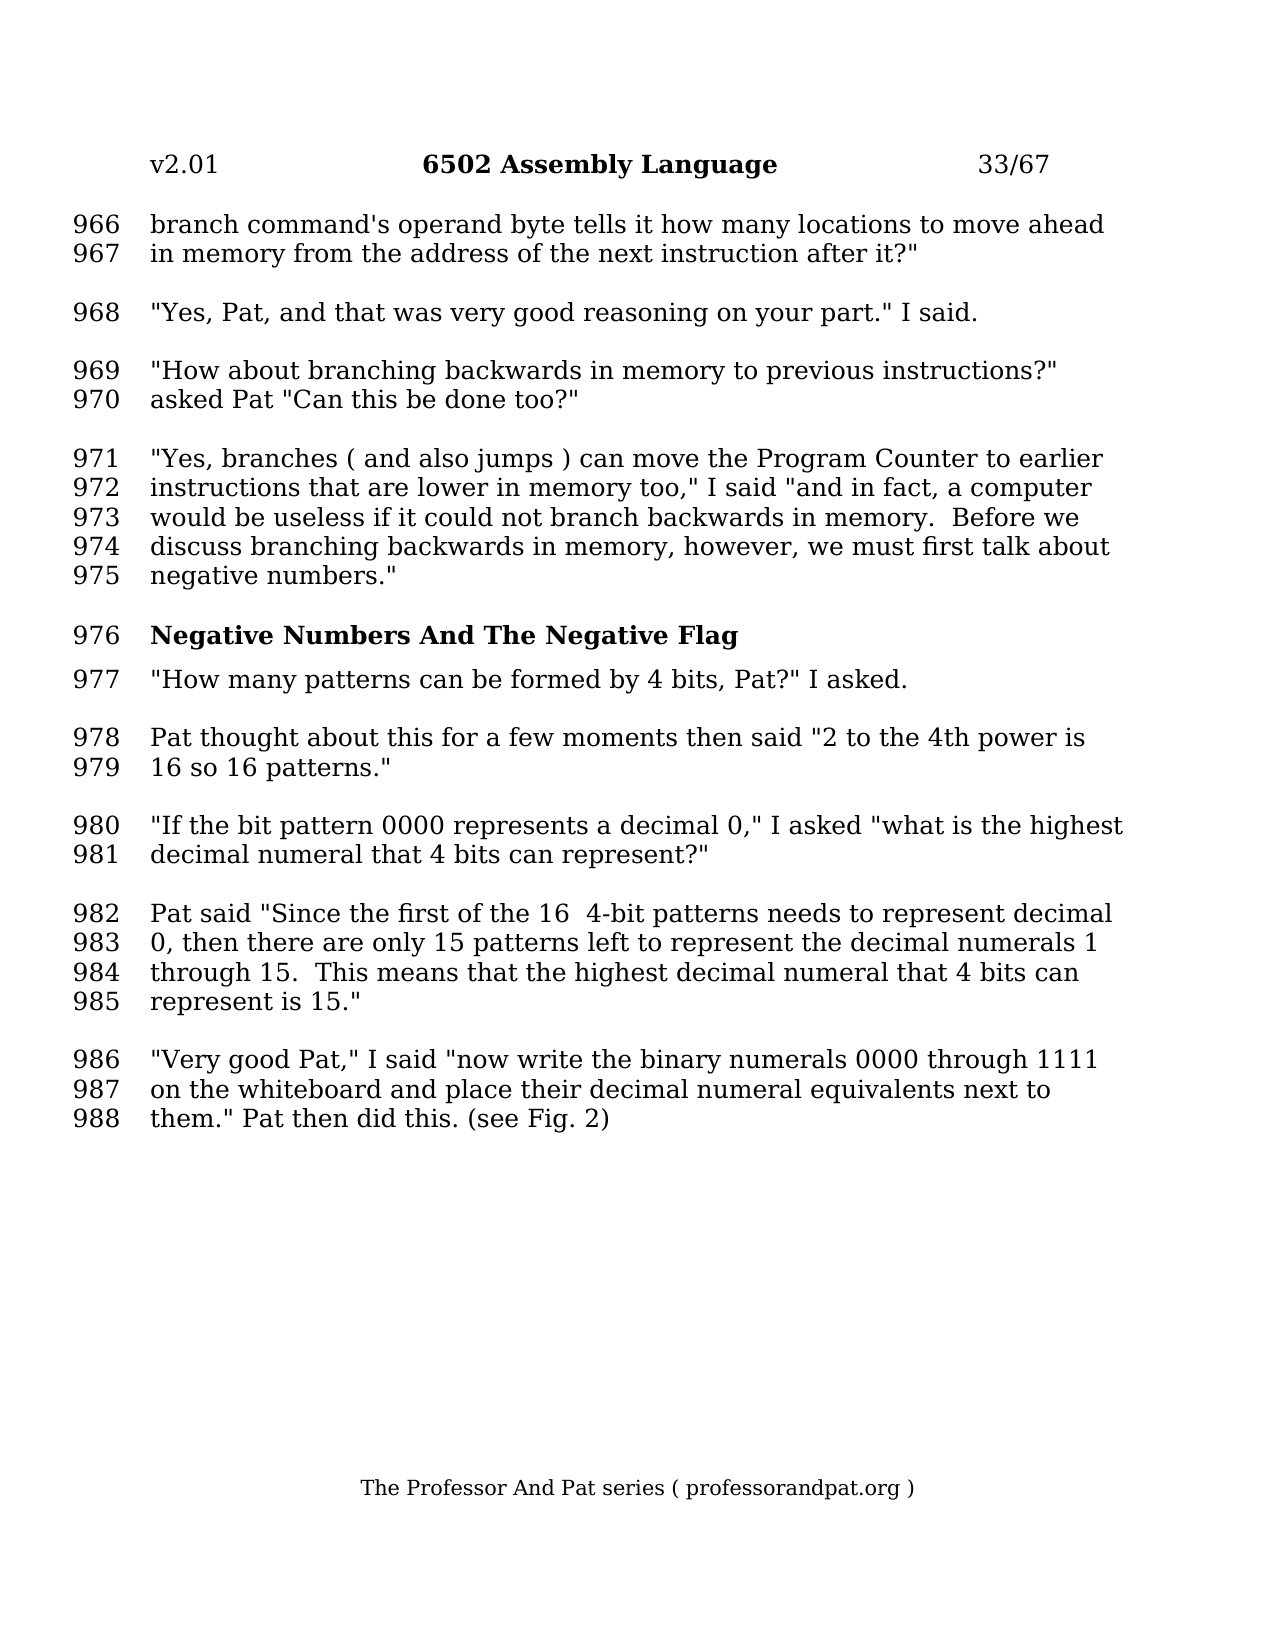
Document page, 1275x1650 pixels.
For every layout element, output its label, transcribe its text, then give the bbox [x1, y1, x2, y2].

text "Very good Pat," I said "now write the binary numerals 0000 through 1111 on the whiteboard and place their decimal numeral equivalents next to them." Pat then did this. (see Fig. 2) [150, 1046, 1125, 1133]
text branch command's operand byte tells it how many locations to move ahead in memory from the address of the next instruction after it?" [150, 210, 1125, 268]
subtitle Negative Numbers And The Negative Flag [150, 621, 1125, 650]
text "Yes, Pat, and that was very good reasoning on your part." I said. [150, 298, 1125, 327]
text "How many patterns can be formed by 4 bits, Pat?" I asked. [150, 665, 1125, 694]
text Pat said "Since the first of the 16 4-bit patterns needs to represent decimal 0, then there are only 15 patterns left to represent the decimal numerals 1 through 15. This means that the highest decimal numeral that 4 bits can represent is 15." [150, 899, 1125, 1016]
text "How about branching backwards in memory to previous instructions?" asked Pat "Can this be done too?" [150, 356, 1125, 415]
text "Yes, branches ( and also jumps ) can move the Program Counter to earlier instructions that are lower in memory too," I said "and in fact, a computer would be useless if it could not branch backwards in memory. Before we discuss branching backwards in memory, however, we must first talk about negative numbers." [150, 444, 1125, 591]
text "If the bit pattern 0000 represents a decimal 0," I asked "what is the highest decimal numeral that 4 bits can represent?" [150, 811, 1125, 870]
text Pat thought about this for a few moments then said "2 to the 4th power is 16 so 16 patterns." [150, 723, 1125, 782]
